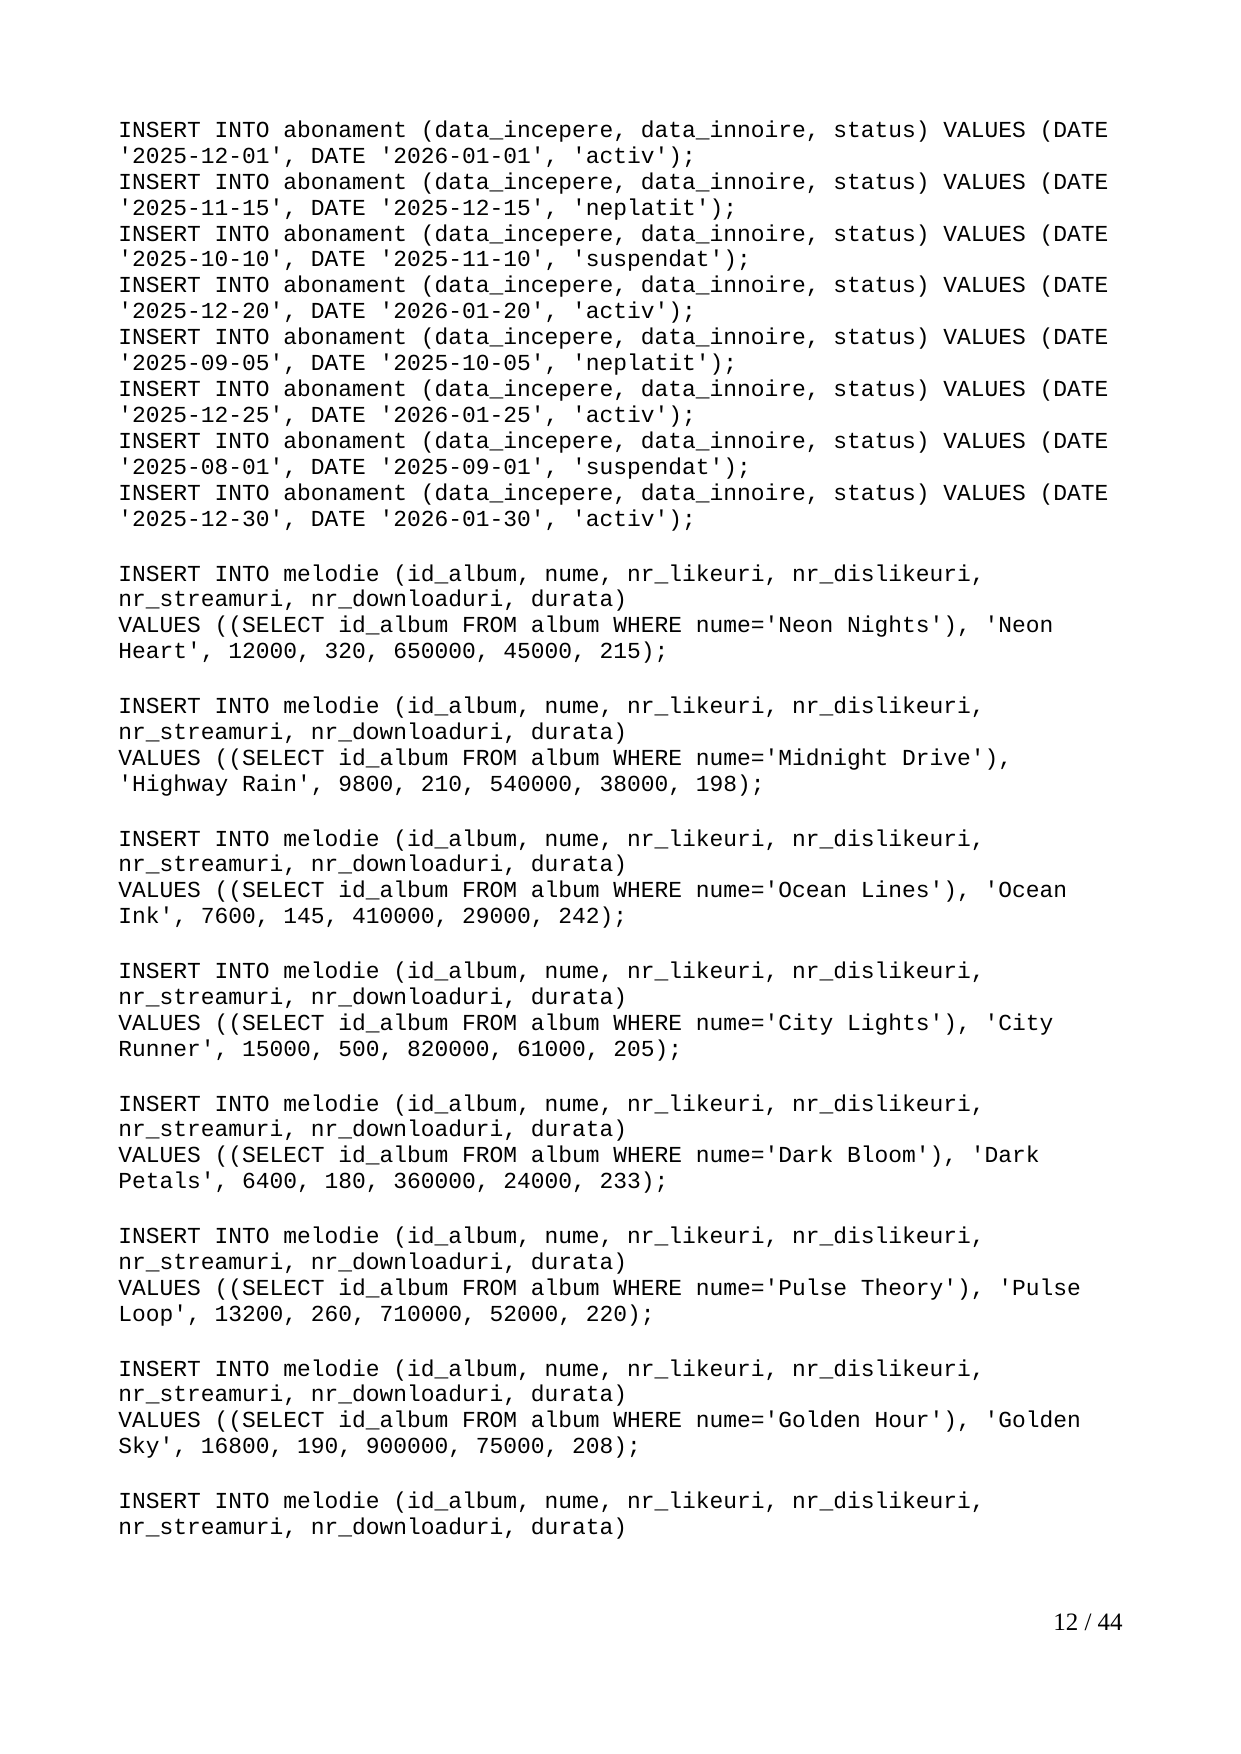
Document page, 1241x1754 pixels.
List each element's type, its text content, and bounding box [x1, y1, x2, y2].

text VALUES ((SELECT id_album FROM album WHERE nume='Neon Nights'), 'Neon Heart', 12000, 320, 650000, 45000, 215); [118, 614, 1122, 666]
text INSERT INTO melodie (id_album, nume, nr_likeuri, nr_dislikeuri, nr_streamuri, nr_downloaduri, durata) [118, 562, 1122, 614]
text INSERT INTO abonament (data_incepere, data_innoire, status) VALUES (DATE '2025-12-30', DATE '2026-01-30', 'activ'); [118, 481, 1122, 533]
text INSERT INTO abonament (data_incepere, data_innoire, status) VALUES (DATE '2025-09-05', DATE '2025-10-05', 'neplatit'); [118, 326, 1122, 377]
text VALUES ((SELECT id_album FROM album WHERE nume='Golden Hour'), 'Golden Sky', 16800, 190, 900000, 75000, 208); [118, 1409, 1122, 1461]
text INSERT INTO melodie (id_album, nume, nr_likeuri, nr_dislikeuri, nr_streamuri, nr_downloaduri, durata) [118, 959, 1122, 1011]
text INSERT INTO abonament (data_incepere, data_innoire, status) VALUES (DATE '2025-12-25', DATE '2026-01-25', 'activ'); [118, 377, 1122, 429]
text INSERT INTO melodie (id_album, nume, nr_likeuri, nr_dislikeuri, nr_streamuri, nr_downloaduri, durata) [118, 1092, 1122, 1144]
text INSERT INTO melodie (id_album, nume, nr_likeuri, nr_dislikeuri, nr_streamuri, nr_downloaduri, durata) [118, 827, 1122, 879]
text VALUES ((SELECT id_album FROM album WHERE nume='Ocean Lines'), 'Ocean Ink', 7600, 145, 410000, 29000, 242); [118, 879, 1122, 931]
text INSERT INTO abonament (data_incepere, data_innoire, status) VALUES (DATE '2025-08-01', DATE '2025-09-01', 'suspendat'); [118, 429, 1122, 481]
text INSERT INTO abonament (data_incepere, data_innoire, status) VALUES (DATE '2025-12-20', DATE '2026-01-20', 'activ'); [118, 274, 1122, 326]
text INSERT INTO abonament (data_incepere, data_innoire, status) VALUES (DATE '2025-12-01', DATE '2026-01-01', 'activ'); [118, 118, 1122, 170]
text VALUES ((SELECT id_album FROM album WHERE nume='City Lights'), 'City Runner', 15000, 500, 820000, 61000, 205); [118, 1011, 1122, 1063]
text INSERT INTO abonament (data_incepere, data_innoire, status) VALUES (DATE '2025-11-15', DATE '2025-12-15', 'neplatit'); [118, 170, 1122, 222]
text VALUES ((SELECT id_album FROM album WHERE nume='Pulse Theory'), 'Pulse Loop', 13200, 260, 710000, 52000, 220); [118, 1276, 1122, 1328]
text INSERT INTO melodie (id_album, nume, nr_likeuri, nr_dislikeuri, nr_streamuri, nr_downloaduri, durata) [118, 694, 1122, 746]
text VALUES ((SELECT id_album FROM album WHERE nume='Midnight Drive'), 'Highway Rain', 9800, 210, 540000, 38000, 198); [118, 746, 1122, 798]
text INSERT INTO melodie (id_album, nume, nr_likeuri, nr_dislikeuri, nr_streamuri, nr_downloaduri, durata) [118, 1489, 1122, 1541]
text INSERT INTO melodie (id_album, nume, nr_likeuri, nr_dislikeuri, nr_streamuri, nr_downloaduri, durata) [118, 1357, 1122, 1409]
text INSERT INTO melodie (id_album, nume, nr_likeuri, nr_dislikeuri, nr_streamuri, nr_downloaduri, durata) [118, 1224, 1122, 1276]
text VALUES ((SELECT id_album FROM album WHERE nume='Dark Bloom'), 'Dark Petals', 6400, 180, 360000, 24000, 233); [118, 1144, 1122, 1196]
text INSERT INTO abonament (data_incepere, data_innoire, status) VALUES (DATE '2025-10-10', DATE '2025-11-10', 'suspendat'); [118, 222, 1122, 274]
